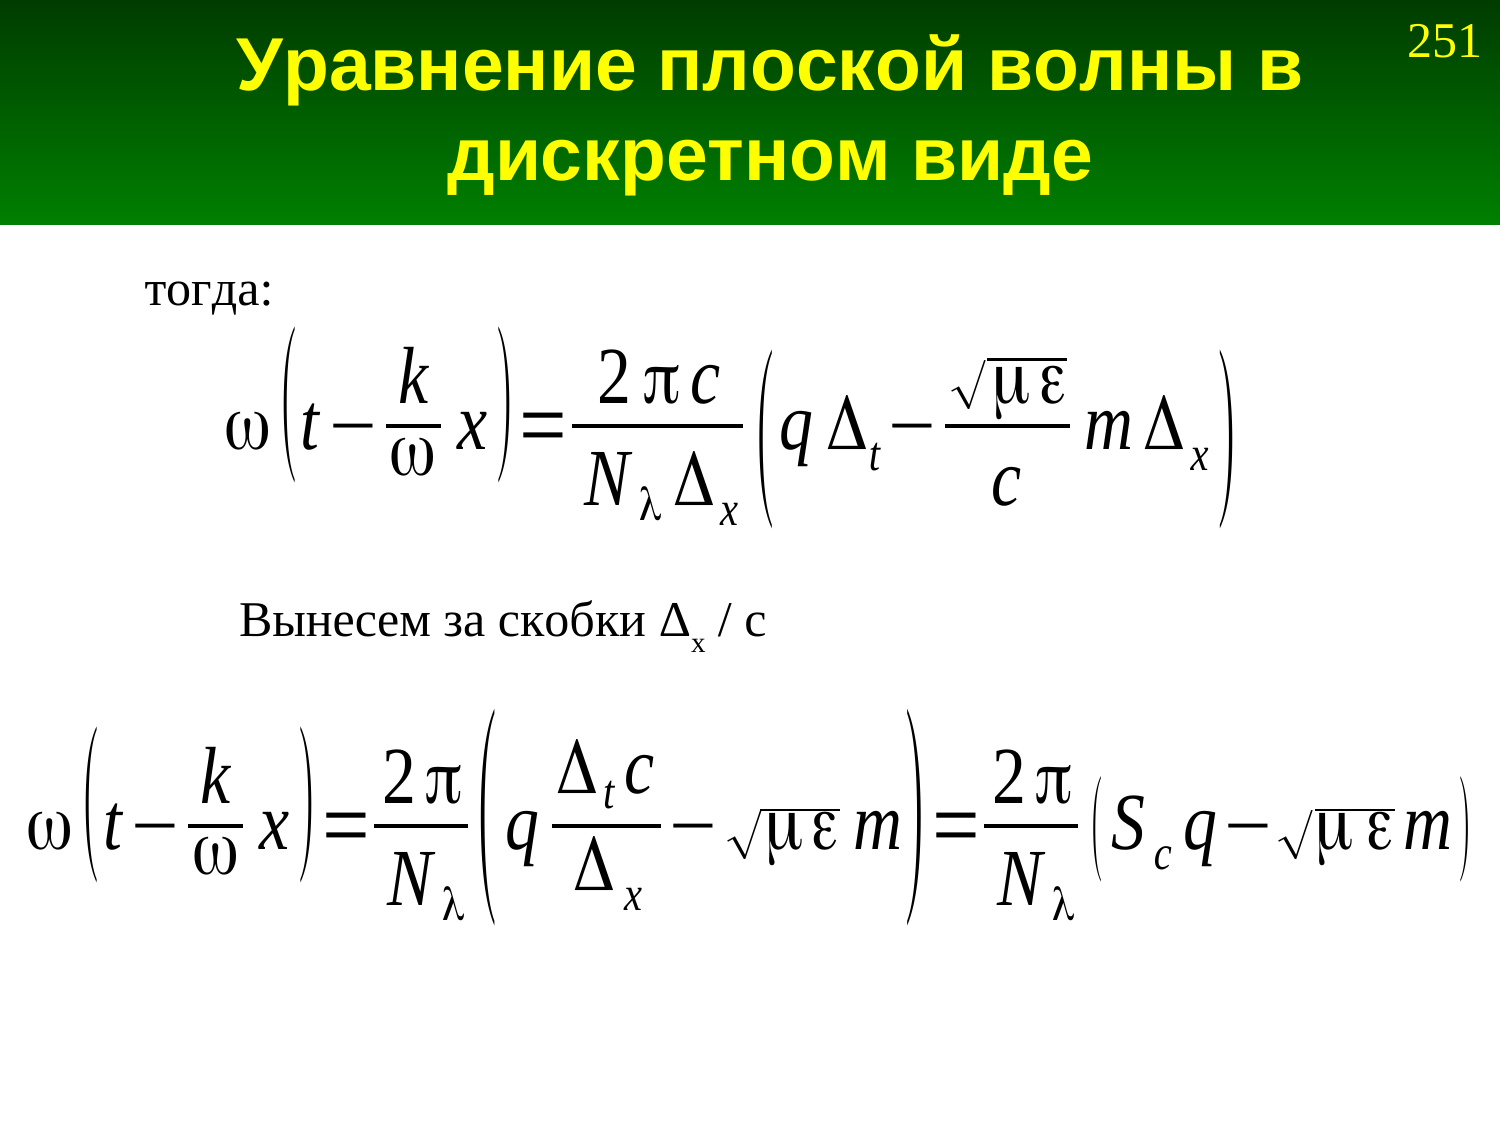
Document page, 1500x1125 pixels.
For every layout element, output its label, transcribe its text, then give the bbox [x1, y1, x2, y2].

text_box Вынесем за скобки Δx / c [224, 578, 782, 666]
chart [207, 322, 1252, 537]
title Уравнение плоской волны в дискретном виде [100, 7, 1441, 204]
text_box тогда: [129, 248, 289, 323]
chart [9, 707, 1489, 933]
